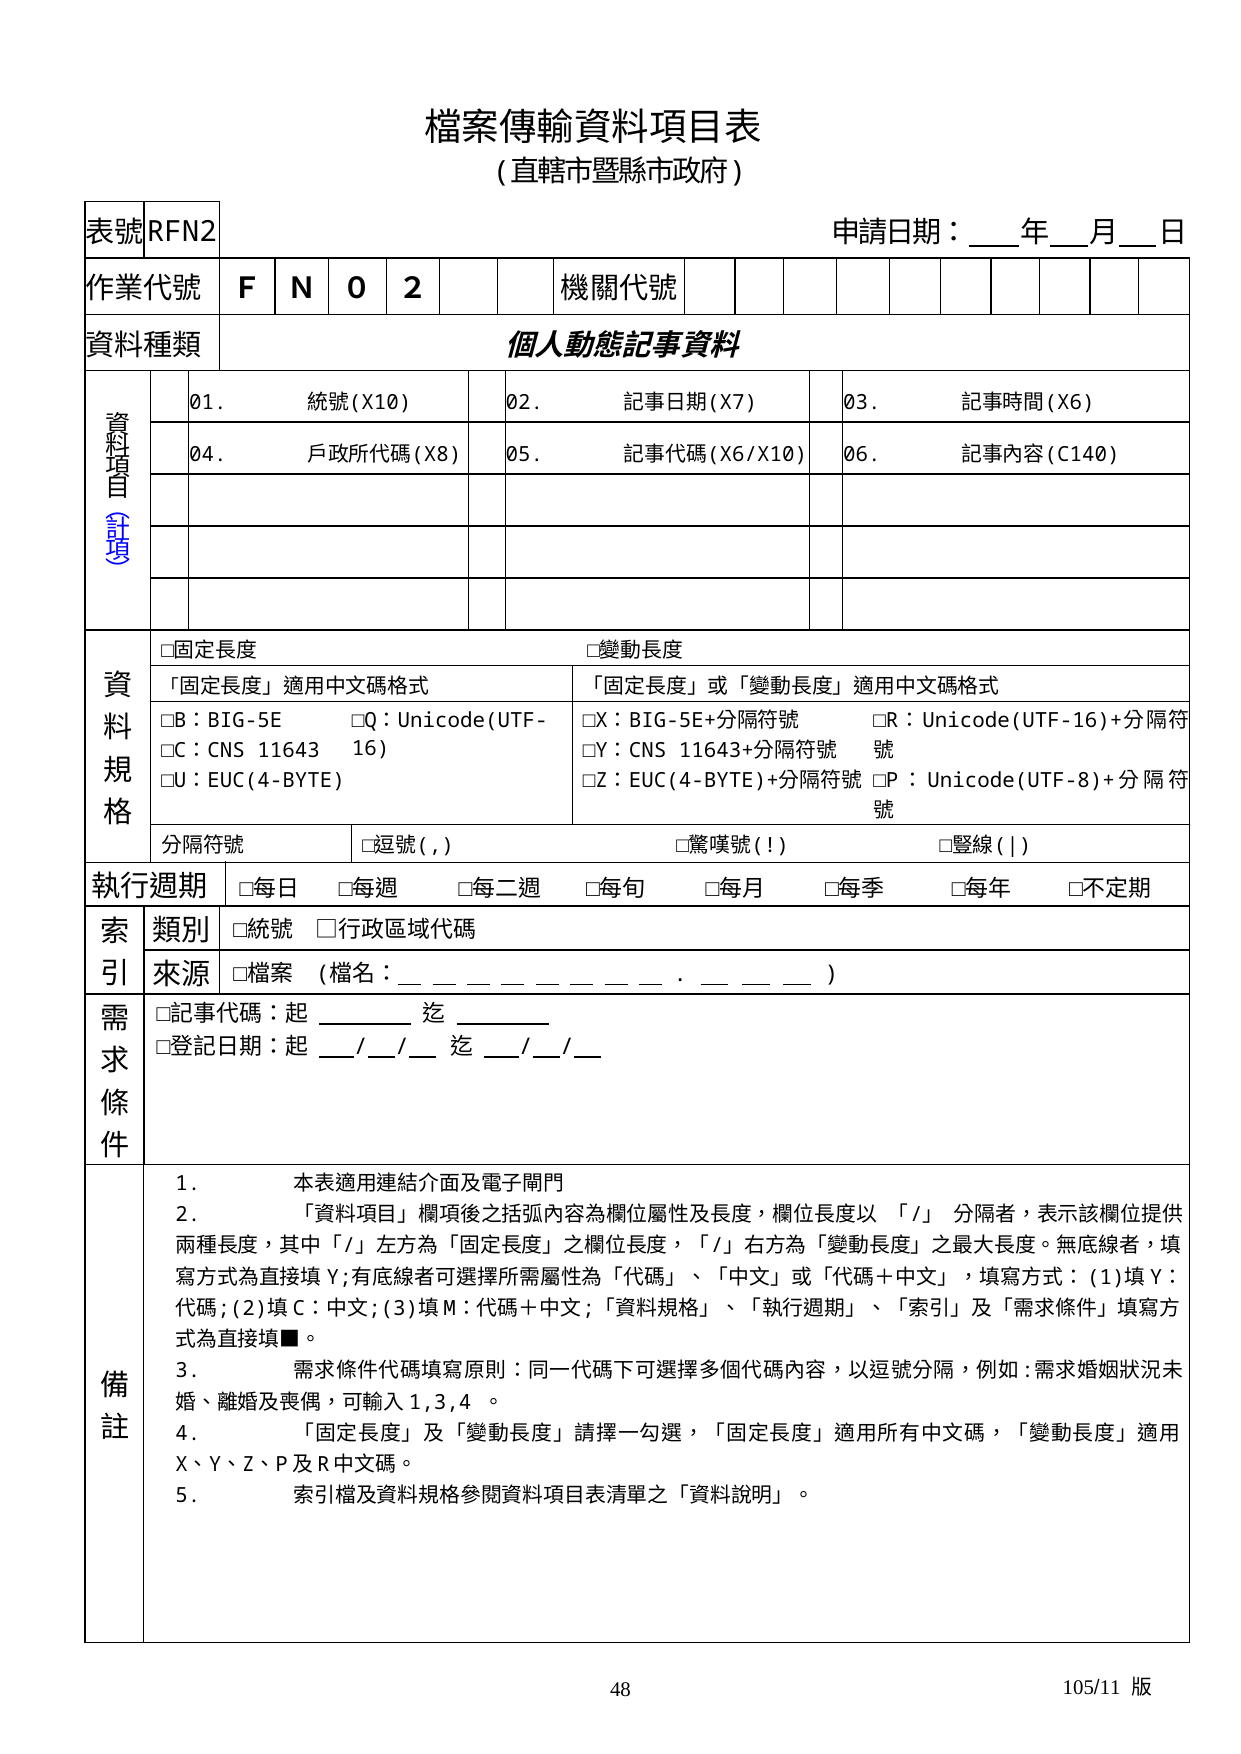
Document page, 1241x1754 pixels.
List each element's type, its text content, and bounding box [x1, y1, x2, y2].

table_cell □Q：Unicode(UTF-16) [352, 702, 572, 824]
table_header 申請日期： 年 月 日 [220, 201, 1189, 257]
table_cell □逗號(,) [352, 825, 666, 861]
table_cell [843, 475, 1189, 525]
table_cell [941, 259, 990, 313]
table_cell [784, 259, 836, 313]
table_cell [1091, 259, 1138, 313]
table_cell □每日 [226, 863, 339, 905]
table_cell 資料規格 [86, 631, 150, 861]
table_cell □R：Unicode(UTF-16)+分隔符號 □P：Unicode(UTF-8)+分隔符號 [873, 702, 1189, 824]
table_cell [151, 475, 188, 525]
table_cell [1040, 259, 1089, 313]
table_cell □B：BIG-5E □C：CNS 11643 □U：EUC(4-BYTE) [151, 702, 352, 824]
table_cell 本表適用連結介面及電子閘門 「資料項目」欄項後之括弧內容為欄位屬性及長度，欄位長度以 「/」 分隔者，表示該欄位提供兩種長度，其中「/」左方為「固定長度」之欄位長度，「/」右方為「變動長度」之最大長度。無底線者，填寫方式為直接填Y;有底線者可選擇所需屬性為「代碼」、「中文」或「代碼＋中文」，填寫方式：(1)填Y：代碼;(2)填C：中文;(3)填M：代碼＋中文;「資料規格」、「執行週期」、「索引」及「需求條件」填寫方式為直接填■。 需求條件代碼填寫原則：同一代碼下可選擇多個代碼內容，以逗號分隔，例如:需求婚姻狀況未婚、離婚及喪偶，可輸入1,3,4 。 「固定長度」及「變動長度」請擇一勾選，「固定長度」適用所有中文碼，「變動長度」適用X、Y、Z、P及R中文碼。 索引檔及資料規格參閱資料項目表清單之「資料說明」。 [144, 1165, 1189, 1642]
table_cell 「固定長度」或「變動長度」適用中文碼格式 [573, 666, 1189, 701]
table_cell □固定長度 [151, 631, 577, 665]
table_header 檔案傳輸資料項目表 [249, 84, 937, 142]
text (直轄市暨縣市政府) [89, 155, 1152, 188]
table_cell □統號 □行政區域代碼 [220, 907, 1189, 949]
table_cell 索引 [86, 907, 143, 993]
table_cell 作業代號 [86, 259, 219, 313]
table_cell 備註 [86, 1165, 143, 1642]
table_cell [736, 259, 783, 313]
table_cell [810, 371, 842, 421]
table_cell □X：BIG-5E+分隔符號 □Y：CNS 11643+分隔符號 □Z：EUC(4-BYTE)+分隔符號 [573, 702, 873, 824]
table_cell [810, 527, 842, 577]
table_cell [810, 423, 842, 473]
table_cell [890, 259, 940, 313]
table_cell □變動長度 [577, 631, 1189, 665]
table_cell □每季 [825, 863, 952, 905]
table_cell □檔案 (檔名： . ) [220, 951, 1189, 993]
table_cell 需求條件 [86, 995, 143, 1164]
table_cell 個人動態記事資料 [220, 315, 1189, 370]
table_cell 執行週期 [86, 863, 225, 905]
table_cell [469, 423, 505, 473]
table_cell [645, 995, 1189, 1164]
table_cell 資料種類 [86, 315, 219, 370]
table_cell Ｎ [276, 259, 328, 313]
table_cell 分隔符號 [151, 825, 351, 861]
table_cell 類別 [145, 907, 219, 949]
table_header 表號 [86, 202, 143, 257]
table_cell 機關代號 [554, 259, 684, 313]
table_cell [1139, 259, 1189, 313]
table_cell □每週 [339, 863, 458, 905]
table_cell [151, 423, 188, 473]
table_cell [498, 259, 553, 313]
table_cell [440, 259, 497, 313]
table_cell □豎線(|) [929, 825, 1189, 861]
table_cell [843, 579, 1189, 629]
table_cell [189, 579, 468, 629]
table_header RFN2 [145, 202, 219, 257]
table_cell 記事內容(C140) [843, 423, 1189, 473]
table_cell [837, 259, 889, 313]
table_cell [992, 259, 1039, 313]
table_cell 戶政所代碼(X8) [189, 423, 468, 473]
table_cell 統號(X10) [189, 371, 468, 421]
table_cell □記事代碼：起 迄 □登記日期：起 / / 迄 / / [145, 995, 645, 1164]
table_cell 來源 [145, 951, 219, 993]
table_cell [189, 527, 468, 577]
table_cell [810, 579, 842, 629]
table_cell 記事時間(X6) [843, 371, 1189, 421]
table_cell [151, 579, 188, 629]
table_cell Ｆ [220, 259, 274, 313]
table_cell [469, 475, 505, 525]
table_cell [151, 371, 188, 421]
table_cell [843, 527, 1189, 577]
table_cell [810, 475, 842, 525]
table_cell □每年 [952, 863, 1069, 905]
table_cell [469, 527, 505, 577]
table_cell ２ [387, 259, 439, 313]
table_cell □每旬 [586, 863, 705, 905]
table_cell [506, 579, 809, 629]
table_cell [189, 475, 468, 525]
table_cell □不定期 [1069, 863, 1189, 905]
table_cell [506, 475, 809, 525]
table_cell [469, 579, 505, 629]
table_cell 資料項目︵計 項︶ [86, 371, 150, 629]
table_cell □驚嘆號(!) [666, 825, 929, 861]
table_cell □每月 [705, 863, 825, 905]
table_cell [685, 259, 734, 313]
table_cell [469, 371, 505, 421]
table_cell □每二週 [458, 863, 586, 905]
table_cell 記事日期(X7) [506, 371, 809, 421]
table_cell [151, 527, 188, 577]
table_cell [506, 527, 809, 577]
table_cell 「固定長度」適用中文碼格式 [151, 666, 572, 701]
table_cell ０ [329, 259, 386, 313]
table_cell 記事代碼(X6/X10) [506, 423, 809, 473]
